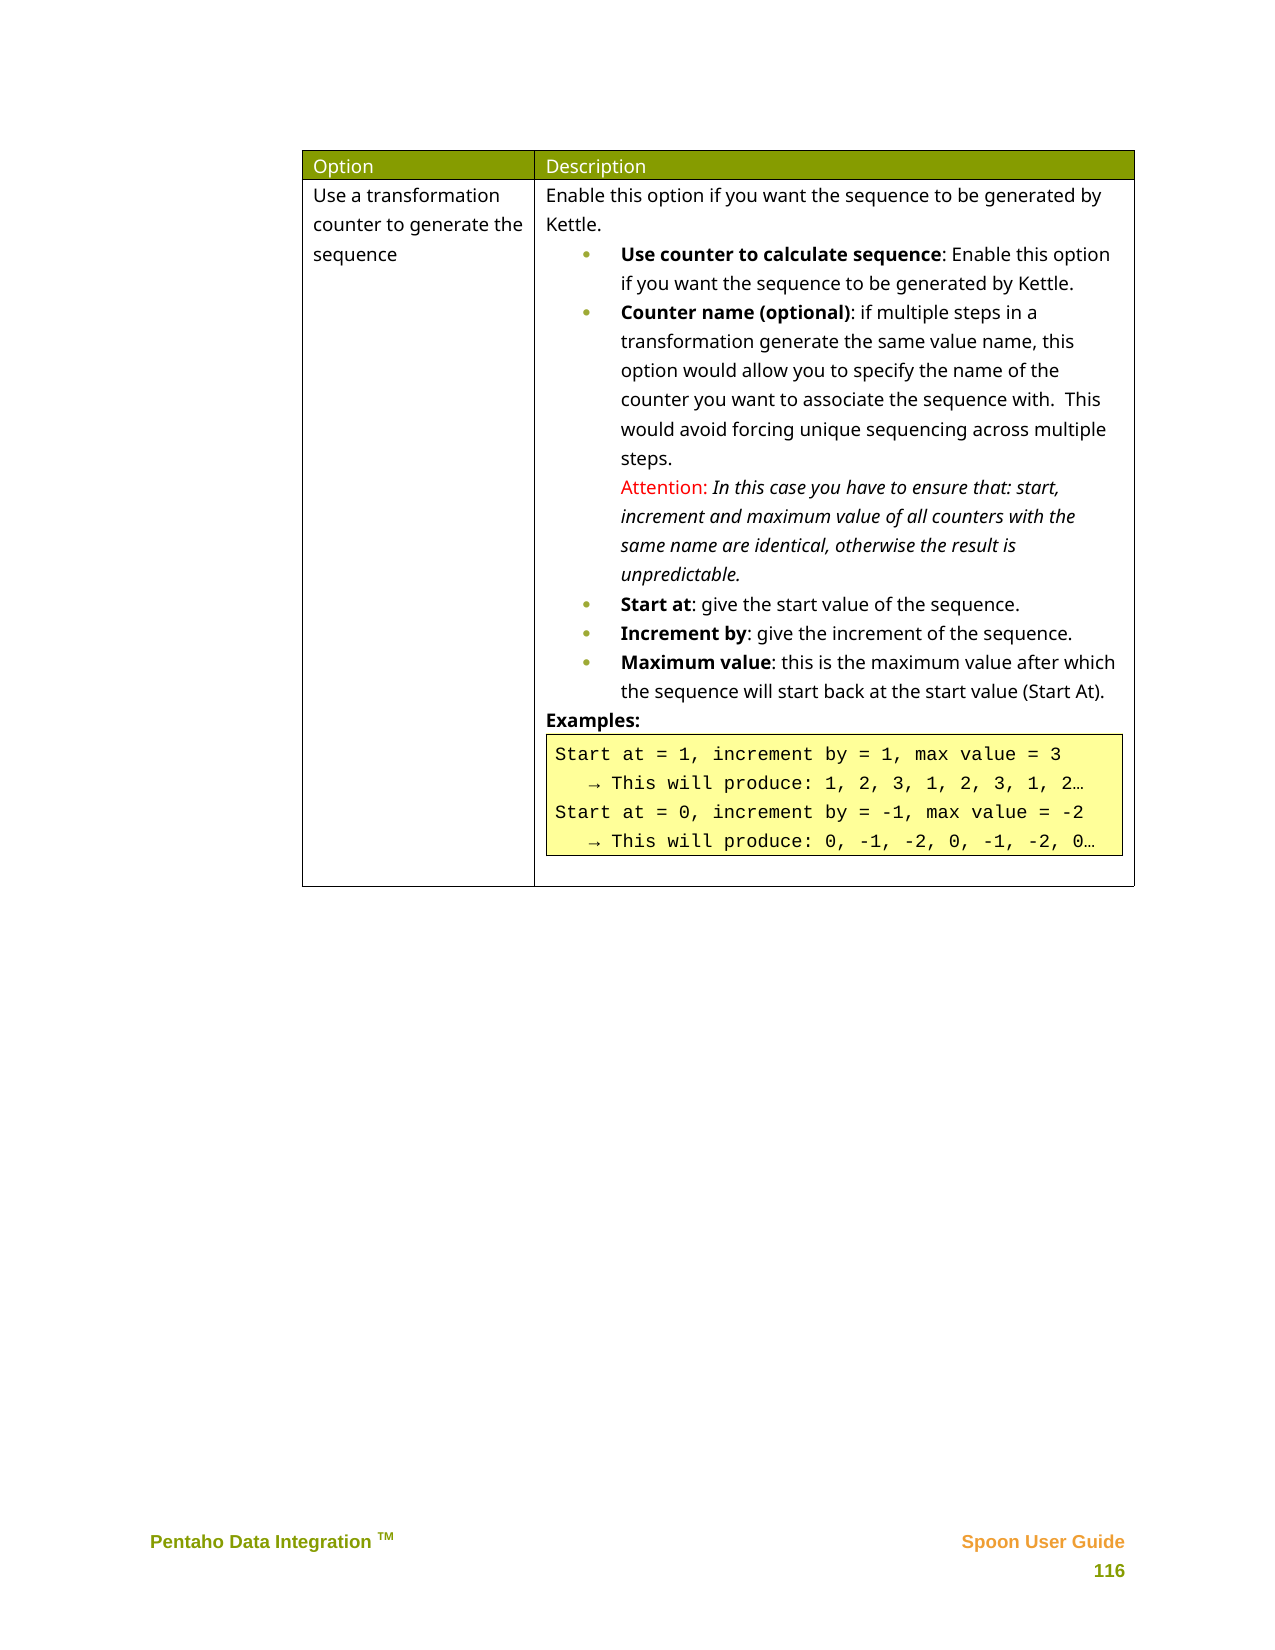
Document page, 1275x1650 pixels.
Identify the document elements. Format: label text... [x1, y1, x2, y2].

table_header Option [303, 151, 534, 179]
table_header Description [535, 151, 1134, 179]
table_cell Use a transformation counter to generate the sequence [303, 180, 534, 886]
table_cell Enable this option if you want the sequence to be generated by Kettle. Use counter to calculate sequence: Enable this option if you want the sequence to be generated by Kettle. Counter name (optional): if multiple steps in a transformation generate the same value name, this option would allow you to specify the name of the counter you want to associate the sequence with. This would avoid forcing unique sequencing across multiple steps. Attention: In this case you have to ensure that: start, increment and maximum value of all counters with the same name are identical, otherwise the result is unpredictable. Start at: give the start value of the sequence. Increment by: give the increment of the sequence. Maximum value: this is the maximum value after which the sequence will start back at the start value (Start At). Examples: Start at = 1, increment by = 1, max value = 3 → This will produce: 1, 2, 3, 1, 2, 3, 1, 2… Start at = 0, increment by = -1, max value = -2 → This will produce: 0, -1, -2, 0, -1, -2, 0… [535, 180, 1134, 886]
